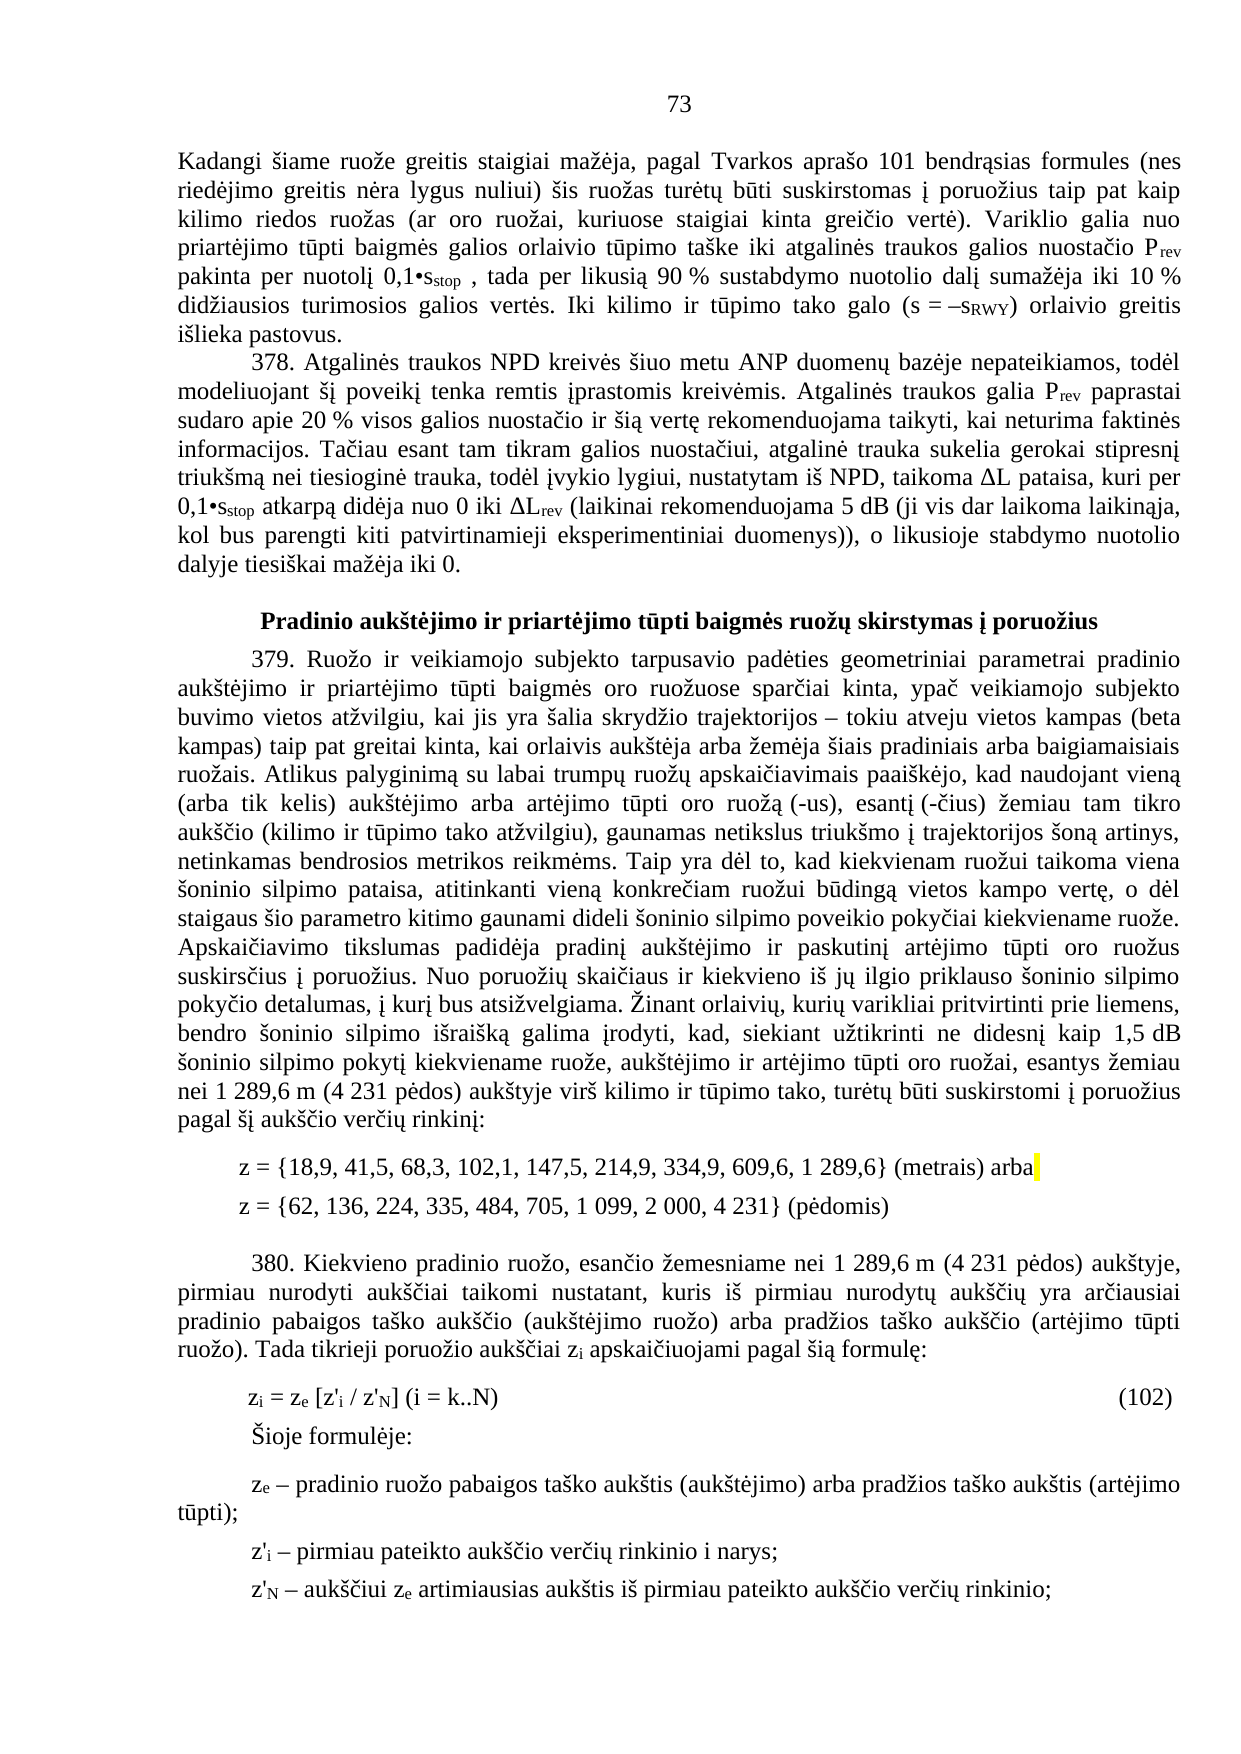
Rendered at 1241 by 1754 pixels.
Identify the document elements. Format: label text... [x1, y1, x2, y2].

text 378. Atgalinės traukos NPD kreivės šiuo metu ANP duomenų bazėje nepateikiamos, todėl modeliuojant šį poveikį tenka remtis įprastomis kreivėmis. Atgalinės traukos galia Prev paprastai sudaro apie 20 % visos galios nuostačio ir šią vertę rekomenduojama taikyti, kai neturima faktinės informacijos. Tačiau esant tam tikram galios nuostačiui, atgalinė trauka sukelia gerokai stipresnį triukšmą nei tiesioginė trauka, todėl įvykio lygiui, nustatytam iš NPD, taikoma ΔL pataisa, kuri per 0,1•sstop atkarpą didėja nuo 0 iki ΔLrev (laikinai rekomenduojama 5 dB (ji vis dar laikoma laikinąja, kol bus parengti kiti patvirtinamieji eksperimentiniai duomenys)), o likusioje stabdymo nuotolio dalyje tiesiškai mažėja iki 0. [177, 347, 1181, 577]
table_header ze – pradinio ruožo pabaigos taško aukštis (aukštėjimo) arba pradžios taško aukštis (artėjimo tūpti); z'i – pirmiau pateikto aukščio verčių rinkinio i narys; z'N – aukščiui ze artimiausias aukštis iš pirmiau pateikto aukščio verčių rinkinio; [177, 1459, 1181, 1636]
text 379. Ruožo ir veikiamojo subjekto tarpusavio padėties geometriniai parametrai pradinio aukštėjimo ir priartėjimo tūpti baigmės oro ruožuose sparčiai kinta, ypač veikiamojo subjekto buvimo vietos atžvilgiu, kai jis yra šalia skrydžio trajektorijos – tokiu atveju vietos kampas (beta kampas) taip pat greitai kinta, kai orlaivis aukštėja arba žemėja šiais pradiniais arba baigiamaisiais ruožais. Atlikus palyginimą su labai trumpų ruožų apskaičiavimais paaiškėjo, kad naudojant vieną (arba tik kelis) aukštėjimo arba artėjimo tūpti oro ruožą (-us), esantį (-čius) žemiau tam tikro aukščio (kilimo ir tūpimo tako atžvilgiu), gaunamas netikslus triukšmo į trajektorijos šoną artinys, netinkamas bendrosios metrikos reikmėms. Taip yra dėl to, kad kiekvienam ruožui taikoma viena šoninio silpimo pataisa, atitinkanti vieną konkrečiam ruožui būdingą vietos kampo vertę, o dėl staigaus šio parametro kitimo gaunami dideli šoninio silpimo poveikio pokyčiai kiekviename ruože. Apskaičiavimo tikslumas padidėja pradinį aukštėjimo ir paskutinį artėjimo tūpti oro ruožus suskirsčius į poruožius. Nuo poruožių skaičiaus ir kiekvieno iš jų ilgio priklauso šoninio silpimo pokyčio detalumas, į kurį bus atsižvelgiama. Žinant orlaivių, kurių varikliai pritvirtinti prie liemens, bendro šoninio silpimo išraišką galima įrodyti, kad, siekiant užtikrinti ne didesnį kaip 1,5 dB šoninio silpimo pokytį kiekviename ruože, aukštėjimo ir artėjimo tūpti oro ruožai, esantys žemiau nei 1 289,6 m (4 231 pėdos) aukštyje virš kilimo ir tūpimo tako, turėtų būti suskirstomi į poruožius pagal šį aukščio verčių rinkinį: [177, 644, 1181, 1133]
text Šioje formulėje: [177, 1421, 1181, 1449]
table_header zi = ze [z'i / z'N] (i = k..N) (102) [248, 1373, 1181, 1411]
table_header [177, 1373, 248, 1411]
text 380. Kiekvieno pradinio ruožo, esančio žemesniame nei 1 289,6 m (4 231 pėdos) aukštyje, pirmiau nurodyti aukščiai taikomi nustatant, kuris iš pirmiau nurodytų aukščių yra arčiausiai pradinio pabaigos taško aukščio (aukštėjimo ruožo) arba pradžios taško aukščio (artėjimo tūpti ruožo). Tada tikrieji poruožio aukščiai zi apskaičiuojami pagal šią formulę: [177, 1248, 1181, 1363]
text Kadangi šiame ruože greitis staigiai mažėja, pagal Tvarkos aprašo 101 bendrąsias formules (nes riedėjimo greitis nėra lygus nuliui) šis ruožas turėtų būti suskirstomas į poruožius taip pat kaip kilimo riedos ruožas (ar oro ruožai, kuriuose staigiai kinta greičio vertė). Variklio galia nuo priartėjimo tūpti baigmės galios orlaivio tūpimo taške iki atgalinės traukos galios nuostačio Prev pakinta per nuotolį 0,1•sstop , tada per likusią 90 % sustabdymo nuotolio dalį sumažėja iki 10 % didžiausios turimosios galios vertės. Iki kilimo ir tūpimo tako galo (s = –sRWY) orlaivio greitis išlieka pastovus. [177, 146, 1181, 347]
table_header z = {18,9, 41,5, 68,3, 102,1, 147,5, 214,9, 334,9, 609,6, 1 289,6} (metrais) arba [239, 1143, 1240, 1181]
table_header z = {62, 136, 224, 335, 484, 705, 1 099, 2 000, 4 231} (pėdomis) [239, 1181, 1240, 1219]
text Pradinio aukštėjimo ir priartėjimo tūpti baigmės ruožų skirstymas į poruožius [177, 606, 1181, 635]
